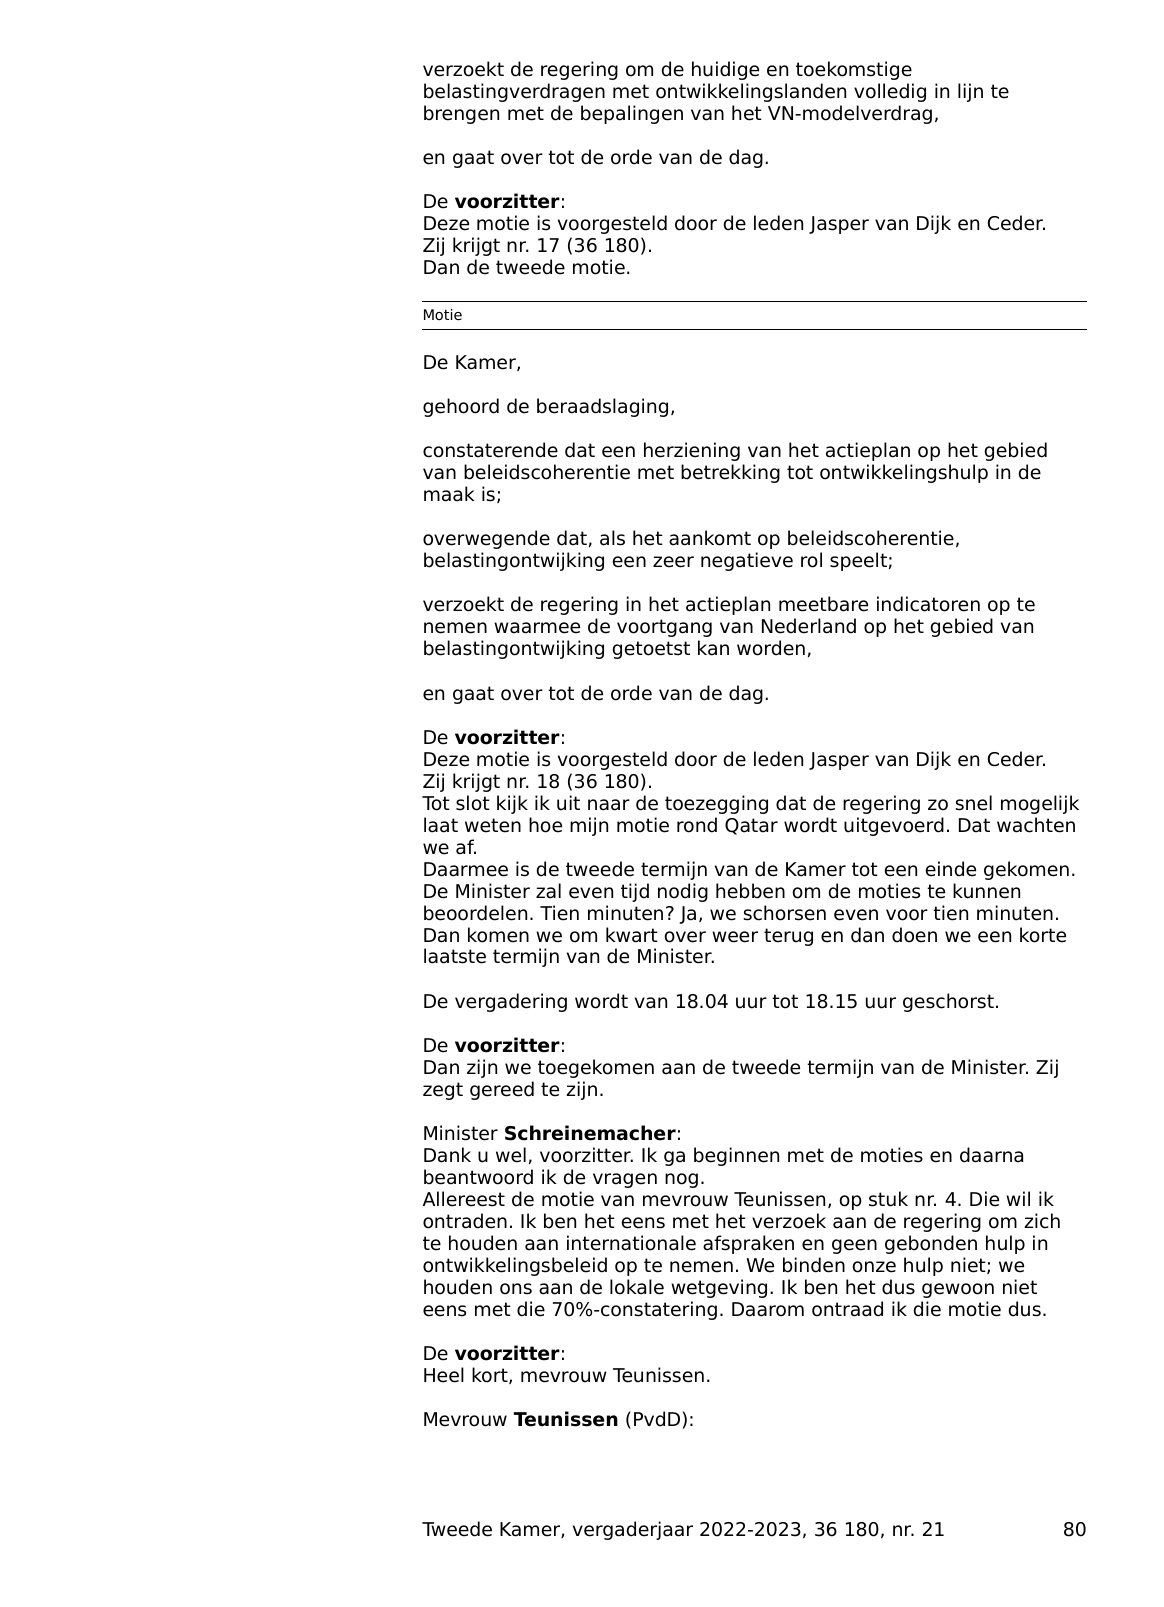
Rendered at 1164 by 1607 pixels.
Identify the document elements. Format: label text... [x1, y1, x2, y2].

text Heel kort, mevrouw Teunissen. [422, 1365, 1087, 1387]
text Zij krijgt nr. 17 (36 180). [422, 235, 1087, 257]
text Minister Schreinemacher: [422, 1123, 1087, 1145]
text Dan de tweede motie. [422, 257, 1087, 279]
text verzoekt de regering in het actieplan meetbare indicatoren op te nemen waarmee de voortgang van Nederland op het gebied van belastingontwijking getoetst kan worden, [422, 594, 1087, 660]
text Allereest de motie van mevrouw Teunissen, op stuk nr. 4. Die wil ik ontraden. Ik ben het eens met het verzoek aan de regering om zich te houden aan internationale afspraken en geen gebonden hulp in ontwikkelingsbeleid op te nemen. We binden onze hulp niet; we houden ons aan de lokale wetgeving. Ik ben het dus gewoon niet eens met die 70%-constatering. Daarom ontraad ik die motie dus. [422, 1189, 1087, 1321]
text De voorzitter: [422, 1035, 1087, 1057]
text en gaat over tot de orde van de dag. [422, 147, 1087, 169]
text verzoekt de regering om de huidige en toekomstige belastingverdragen met ontwikkelingslanden volledig in lijn te brengen met de bepalingen van het VN-modelverdrag, [422, 59, 1087, 125]
text gehoord de beraadslaging, [422, 396, 1087, 418]
text constaterende dat een herziening van het actieplan op het gebied van beleidscoherentie met betrekking tot ontwikkelingshulp in de maak is; [422, 440, 1087, 506]
text Deze motie is voorgesteld door de leden Jasper van Dijk en Ceder. [422, 749, 1087, 771]
text De Kamer, [422, 352, 1087, 374]
text De voorzitter: [422, 727, 1087, 749]
text Dan zijn we toegekomen aan de tweede termijn van de Minister. Zij zegt gereed te zijn. [422, 1057, 1087, 1101]
text De voorzitter: [422, 1343, 1087, 1365]
text en gaat over tot de orde van de dag. [422, 682, 1087, 704]
text Mevrouw Teunissen (PvdD): [422, 1409, 1087, 1431]
text Dank u wel, voorzitter. Ik ga beginnen met de moties en daarna beantwoord ik de vragen nog. [422, 1145, 1087, 1189]
text Daarmee is de tweede termijn van de Kamer tot een einde gekomen. De Minister zal even tijd nodig hebben om de moties te kunnen beoordelen. Tien minuten? Ja, we schorsen even voor tien minuten. Dan komen we om kwart over weer terug en dan doen we een korte laatste termijn van de Minister. [422, 858, 1087, 968]
text overwegende dat, als het aankomt op beleidscoherentie, belastingontwijking een zeer negatieve rol speelt; [422, 528, 1087, 572]
table_header Motie [422, 302, 1087, 328]
text Zij krijgt nr. 18 (36 180). [422, 771, 1087, 793]
text De vergadering wordt van 18.04 uur tot 18.15 uur geschorst. [422, 991, 1087, 1013]
text Deze motie is voorgesteld door de leden Jasper van Dijk en Ceder. [422, 213, 1087, 235]
text Tot slot kijk ik uit naar de toezegging dat de regering zo snel mogelijk laat weten hoe mijn motie rond Qatar wordt uitgevoerd. Dat wachten we af. [422, 793, 1087, 858]
text De voorzitter: [422, 191, 1087, 213]
